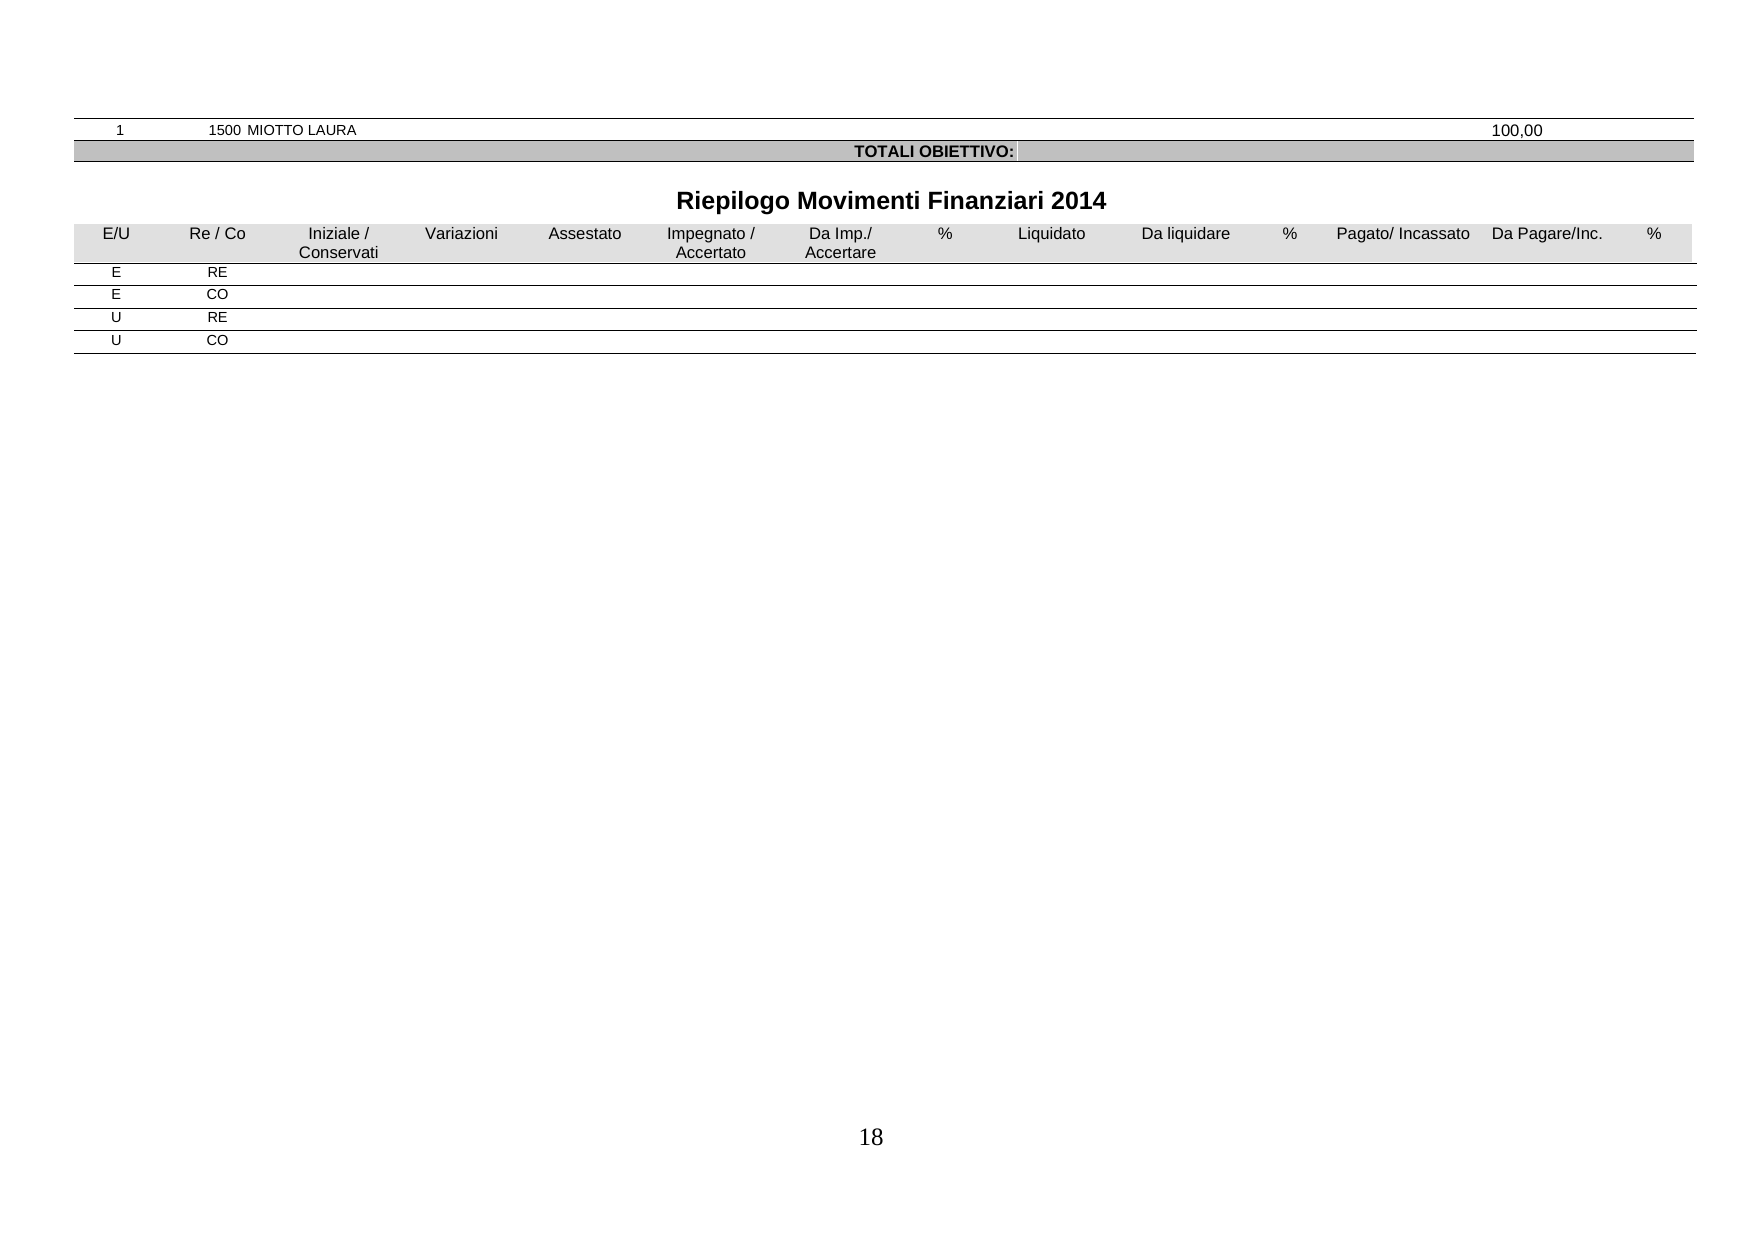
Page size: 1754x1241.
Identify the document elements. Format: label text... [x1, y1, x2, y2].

table_header CO [158, 286, 277, 303]
table_header [983, 286, 1122, 303]
table_header [774, 309, 908, 325]
table_header Pagato/ Incassato [1328, 224, 1478, 262]
table_cell [1478, 264, 1616, 280]
table_cell [1164, 141, 1314, 161]
table_cell [1121, 264, 1251, 280]
table_header % [1251, 224, 1328, 262]
table_cell RE [158, 264, 276, 280]
table_header [1330, 286, 1481, 303]
table_header [1253, 286, 1330, 303]
table_header Re / Co [158, 224, 276, 262]
table_header [1621, 286, 1697, 303]
table_header Da Pagare/Inc. [1478, 224, 1616, 262]
table_header [983, 331, 1122, 348]
table_header Impegnato / Accertato [648, 224, 774, 262]
table_header [1481, 286, 1621, 303]
table_header U [74, 331, 158, 348]
table_cell [1314, 141, 1464, 161]
table_header [277, 286, 402, 303]
table_header [1253, 309, 1330, 325]
table_header [1621, 331, 1697, 348]
table_header [646, 331, 774, 348]
table_cell MIOTTO LAURA [244, 119, 1017, 140]
table_header [1621, 309, 1697, 325]
table_header U [74, 309, 158, 325]
table_header [646, 286, 774, 303]
table_cell [401, 264, 522, 280]
table_cell [1328, 264, 1478, 280]
table_header Variazioni [401, 224, 522, 262]
text Riepilogo Movimenti Finanziari 2014 [71, 186, 1712, 214]
table_header E [74, 286, 158, 303]
table_header % [907, 224, 983, 262]
table_header [1330, 309, 1481, 325]
table_header [1122, 331, 1253, 348]
table_cell TOTALI OBIETTIVO: [74, 141, 1017, 161]
table_header % [1616, 224, 1692, 262]
table_cell [1314, 119, 1464, 140]
table_header [524, 309, 646, 325]
table_header [1481, 309, 1621, 325]
table_header [402, 286, 524, 303]
table_header RE [158, 309, 277, 325]
table_header [524, 331, 646, 348]
table_header [1253, 331, 1330, 348]
table_cell [774, 264, 907, 280]
table_header Liquidato [983, 224, 1121, 262]
table_cell [1546, 141, 1694, 161]
table_header [1122, 309, 1253, 325]
table_header [908, 331, 983, 348]
table_header Da Imp./ Accertare [774, 224, 907, 262]
table_header [402, 309, 524, 325]
table_header [908, 286, 983, 303]
table_header [524, 286, 646, 303]
table_header [277, 331, 402, 348]
table_header [402, 331, 524, 348]
table_header [1330, 331, 1481, 348]
table_cell 1500 [150, 119, 244, 140]
table_cell [1018, 141, 1164, 161]
table_cell E [74, 264, 158, 280]
table_header [1692, 224, 1697, 262]
table_cell [1546, 119, 1694, 140]
table_header [1122, 286, 1253, 303]
table_cell [276, 264, 401, 280]
table_cell [643, 264, 774, 280]
table_header [74, 354, 1696, 359]
table_header [774, 331, 908, 348]
table_cell [983, 264, 1121, 280]
table_cell [1164, 119, 1314, 140]
table_cell [522, 264, 643, 280]
table_header Assestato [522, 224, 648, 262]
table_cell [1018, 119, 1164, 140]
table_cell [907, 264, 983, 280]
table_header [774, 286, 908, 303]
table_header E/U [74, 224, 158, 262]
table_header [646, 309, 774, 325]
table_header [983, 309, 1122, 325]
table_header [908, 309, 983, 325]
table_cell 100,00 [1464, 119, 1546, 140]
table_header [277, 309, 402, 325]
table_header Iniziale / Conservati [276, 224, 401, 262]
table_cell [1616, 264, 1697, 280]
table_header [1481, 331, 1621, 348]
table_cell [1251, 264, 1328, 280]
table_header CO [158, 331, 277, 348]
table_header Da liquidare [1121, 224, 1251, 262]
table_cell 1 [74, 119, 150, 140]
table_cell [1464, 141, 1546, 161]
